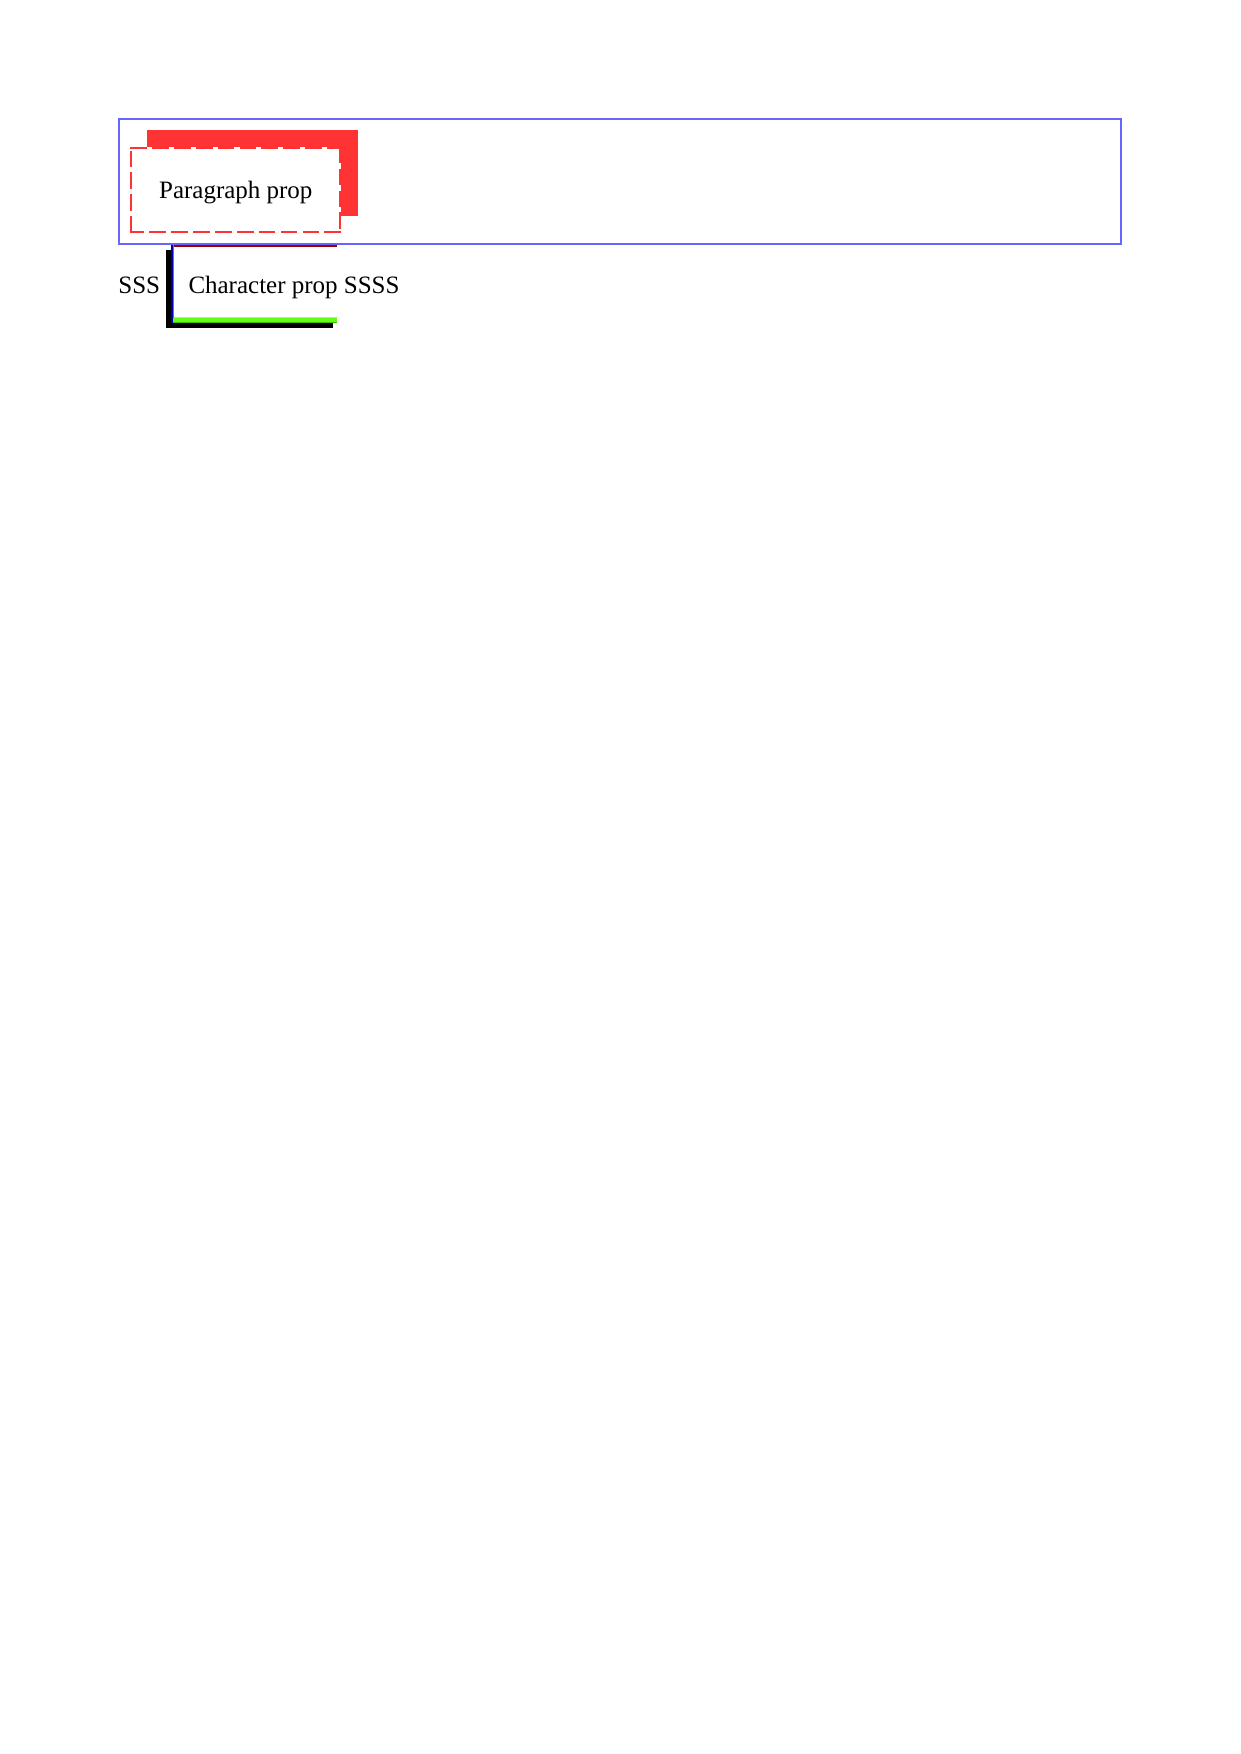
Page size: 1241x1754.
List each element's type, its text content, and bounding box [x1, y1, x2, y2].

text SSS [118, 245, 171, 328]
text Character prop SSSS [174, 245, 1122, 328]
text Paragraph prop [120, 120, 1120, 243]
